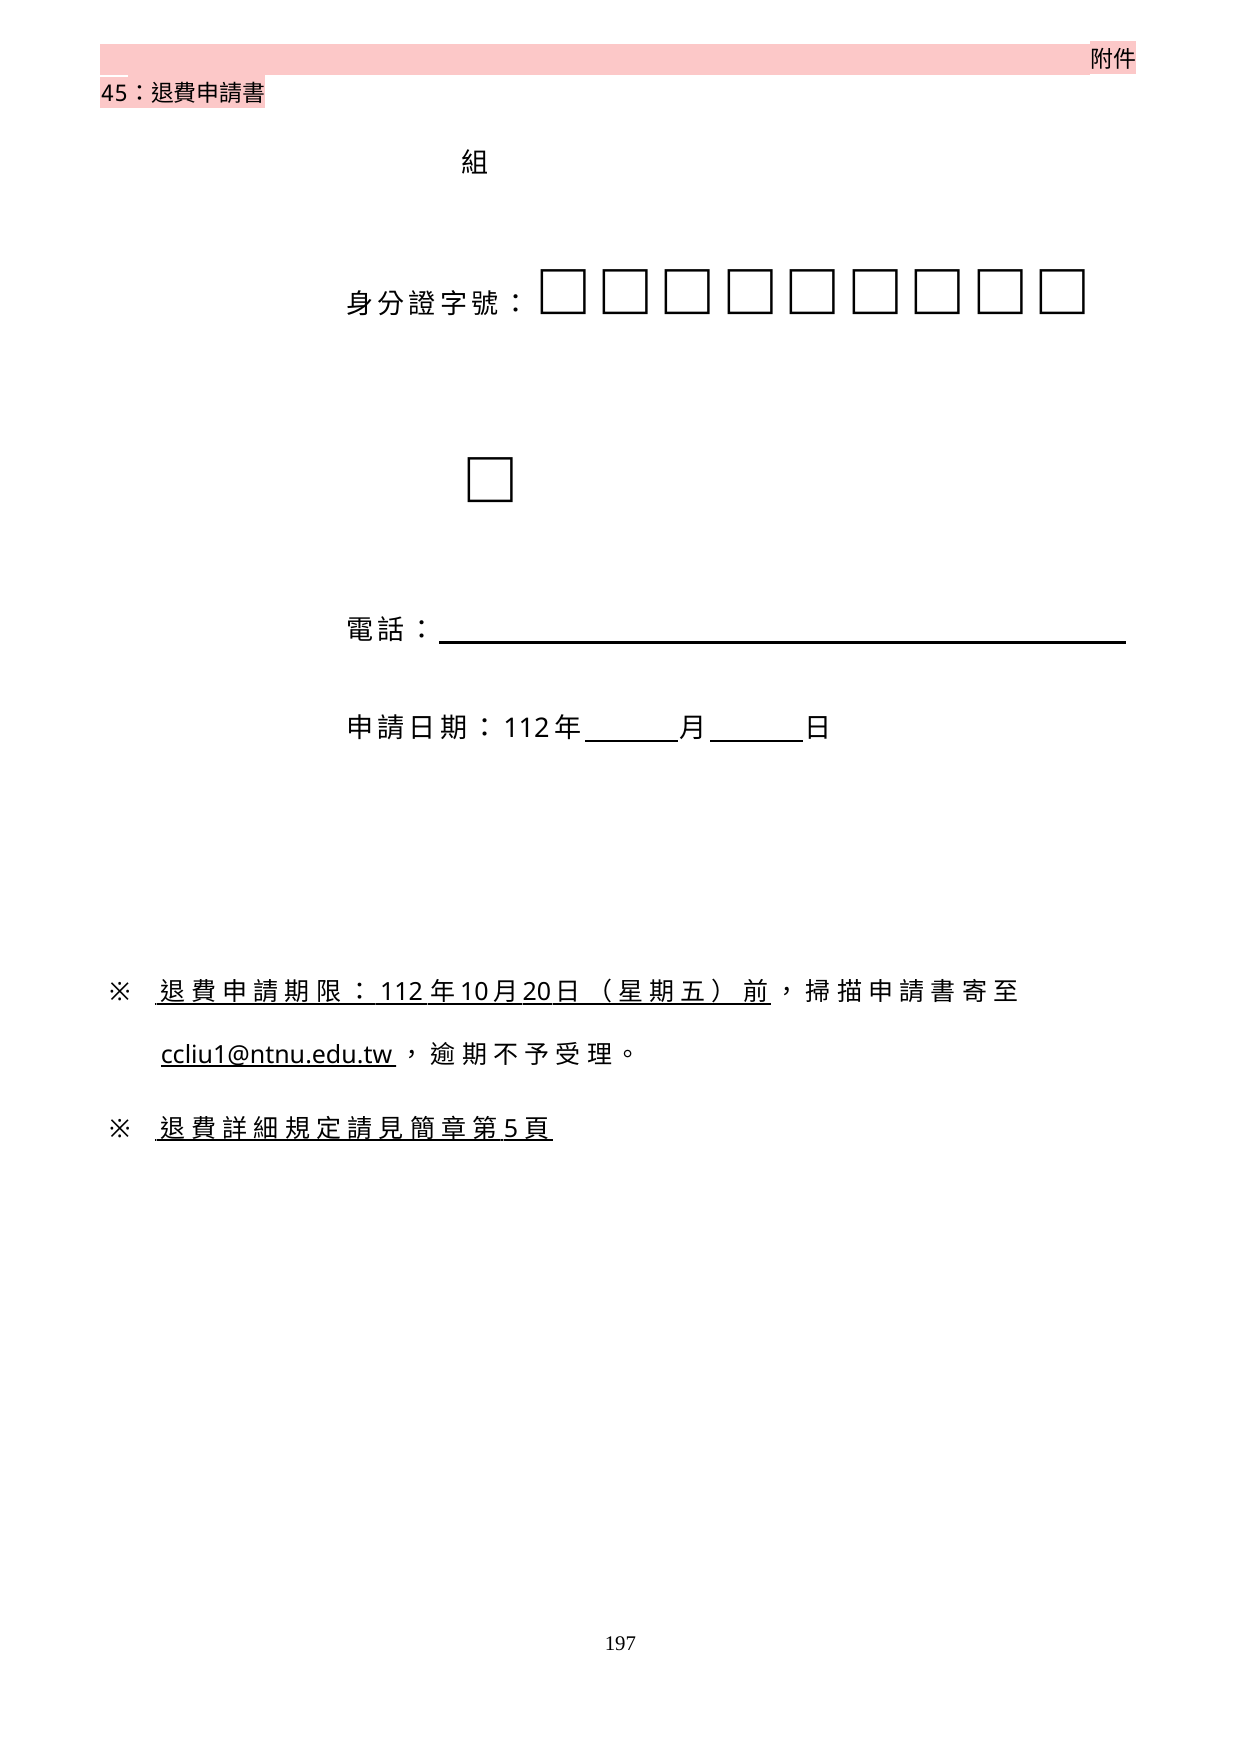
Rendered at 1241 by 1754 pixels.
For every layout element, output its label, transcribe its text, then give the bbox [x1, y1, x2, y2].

list 退費申請期限：112年10月20日（星期五）前，掃描申請書寄至ccliu1@ntnu.edu.tw，逾期不予受理。 [104, 948, 1136, 1073]
text 電話： [341, 585, 1136, 647]
text 組 [341, 119, 1136, 182]
list 退費詳細規定請見簡章第5頁 [104, 1084, 1136, 1147]
text 申請日期：112年 月 日 [341, 683, 1136, 746]
text 身分證字號：□□□□□□□□□□ [341, 216, 1136, 529]
